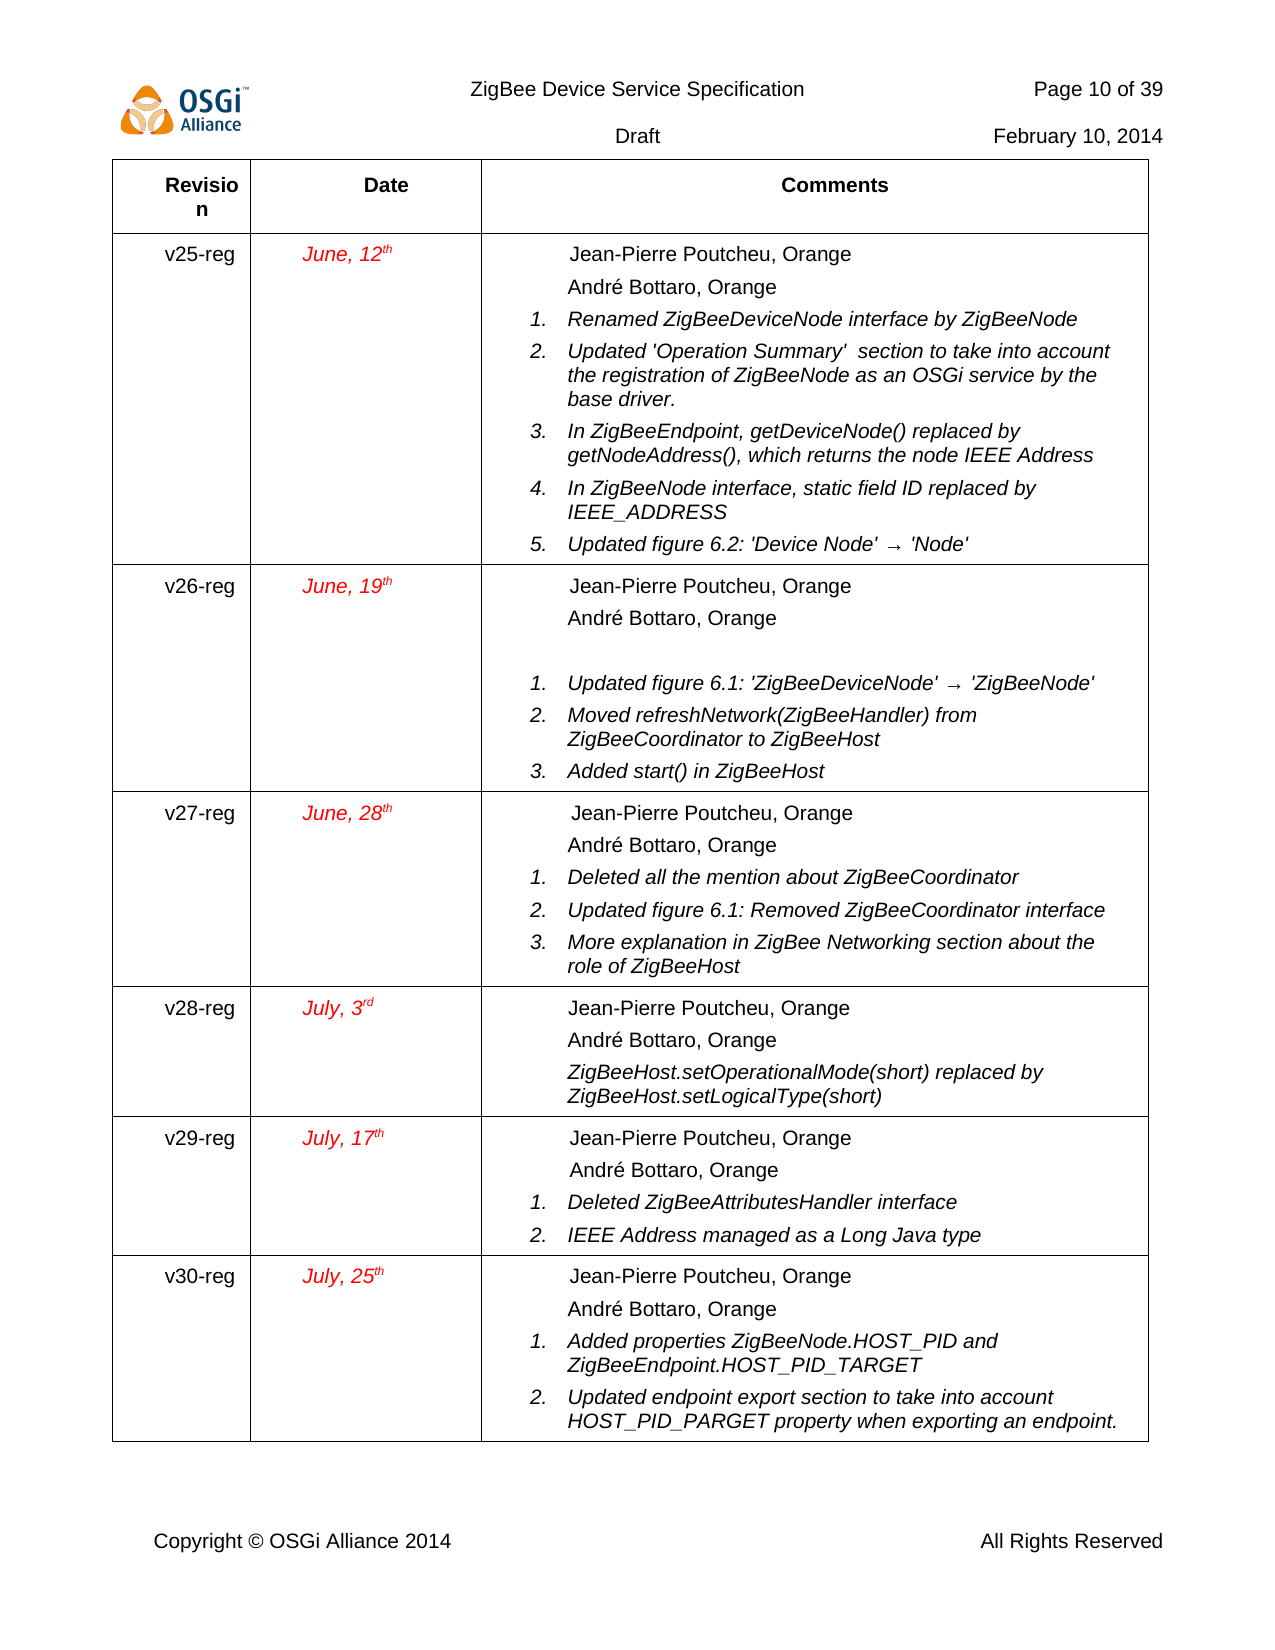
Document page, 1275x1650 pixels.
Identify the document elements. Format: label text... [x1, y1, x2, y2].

table_cell July, 17th [251, 1117, 481, 1255]
table_cell July, 25th [251, 1256, 481, 1441]
table_cell June, 28th [251, 792, 481, 986]
table_cell July, 3rd [251, 987, 481, 1116]
table_cell v26-reg [113, 565, 250, 791]
table_cell Jean-Pierre Poutcheu, Orange André Bottaro, Orange ZigBeeHost.setOperationalMode(short) replaced by ZigBeeHost.setLogicalType(short) [482, 987, 1148, 1116]
table_cell Jean-Pierre Poutcheu, Orange André Bottaro, Orange Deleted all the mention about ZigBeeCoordinator Updated figure 6.1: Removed ZigBeeCoordinator interface More explanation in ZigBee Networking section about the role of ZigBeeHost [482, 792, 1148, 986]
table_header Date [251, 160, 481, 233]
table_cell v27-reg [113, 792, 250, 986]
table_cell Jean-Pierre Poutcheu, Orange André Bottaro, Orange Updated figure 6.1: 'ZigBeeDeviceNode' → 'ZigBeeNode' Moved refreshNetwork(ZigBeeHandler) from ZigBeeCoordinator to ZigBeeHost Added start() in ZigBeeHost [482, 565, 1148, 791]
table_cell Jean-Pierre Poutcheu, Orange André Bottaro, Orange Deleted ZigBeeAttributesHandler interface IEEE Address managed as a Long Java type [482, 1117, 1148, 1255]
table_cell June, 19th [251, 565, 481, 791]
table_cell v30-reg [113, 1256, 250, 1441]
table_cell v29-reg [113, 1117, 250, 1255]
table_cell Jean-Pierre Poutcheu, Orange André Bottaro, Orange Added properties ZigBeeNode.HOST_PID and ZigBeeEndpoint.HOST_PID_TARGET Updated endpoint export section to take into account HOST_PID_PARGET property when exporting an endpoint. [482, 1256, 1148, 1441]
table_cell v28-reg [113, 987, 250, 1116]
table_header Revision [113, 160, 250, 233]
table_cell v25-reg [113, 234, 250, 564]
table_header Comments [482, 160, 1148, 233]
table_cell June, 12th [251, 234, 481, 564]
table_cell Jean-Pierre Poutcheu, Orange André Bottaro, Orange Renamed ZigBeeDeviceNode interface by ZigBeeNode Updated 'Operation Summary' section to take into account the registration of ZigBeeNode as an OSGi service by the base driver. In ZigBeeEndpoint, getDeviceNode() replaced by getNodeAddress(), which returns the node IEEE Address In ZigBeeNode interface, static field ID replaced by IEEE_ADDRESS Updated figure 6.2: 'Device Node' → 'Node' [482, 234, 1148, 564]
picture [113, 78, 257, 142]
